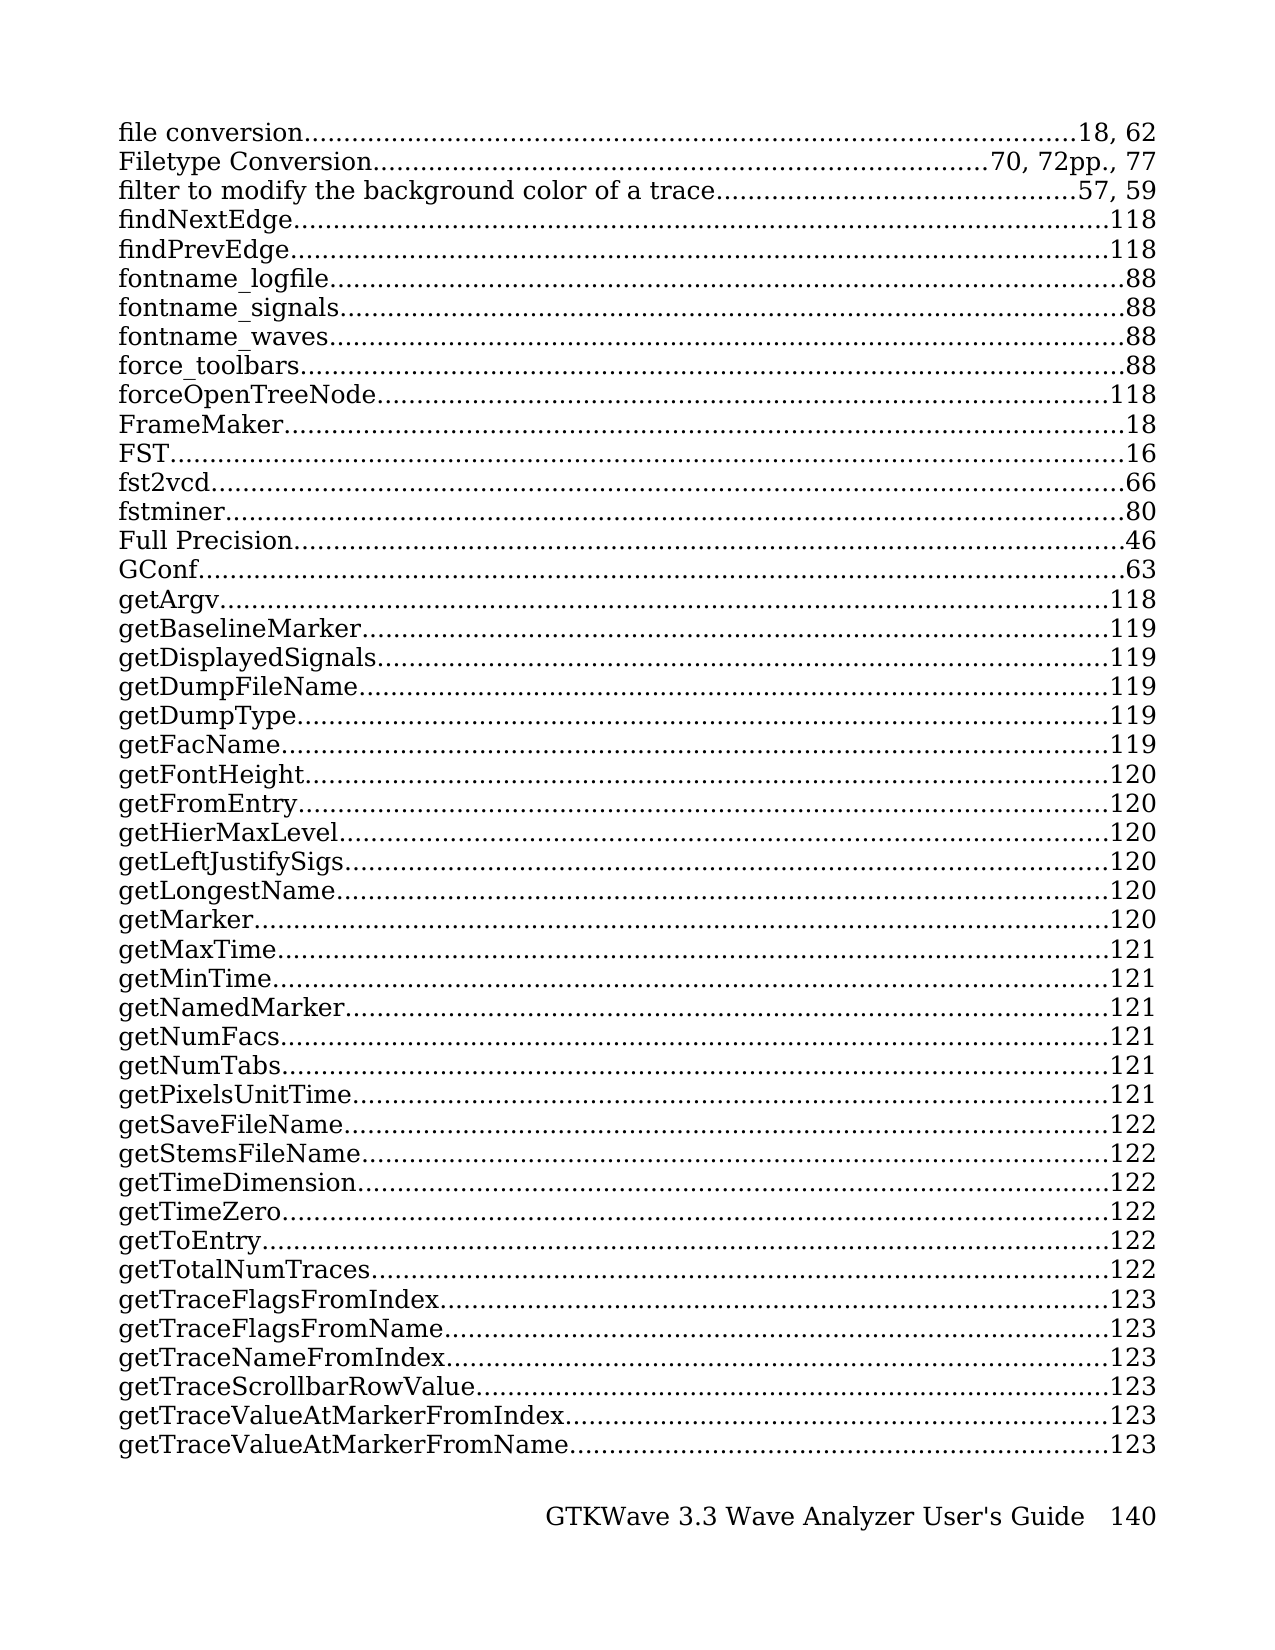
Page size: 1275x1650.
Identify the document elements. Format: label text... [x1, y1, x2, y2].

text getSaveFileName 122 [118, 1110, 1157, 1139]
text FST 16 [118, 439, 1157, 468]
text getTraceNameFromIndex 123 [118, 1343, 1157, 1372]
text force_toolbars 88 [118, 351, 1157, 381]
text getMinTime 121 [118, 964, 1157, 993]
text GConf 63 [118, 556, 1157, 585]
text FrameMaker 18 [118, 410, 1157, 439]
text getFromEntry 120 [118, 789, 1157, 818]
text getTraceFlagsFromName 123 [118, 1314, 1157, 1343]
text getDumpFileName 119 [118, 672, 1157, 701]
text getHierMaxLevel 120 [118, 818, 1157, 847]
text Filetype Conversion 70, 72pp., 77 [118, 147, 1157, 176]
text getFontHeight 120 [118, 760, 1157, 789]
text getTraceScrollbarRowValue 123 [118, 1372, 1157, 1401]
text Full Precision 46 [118, 526, 1157, 556]
text getTraceValueAtMarkerFromName 123 [118, 1431, 1157, 1460]
text getMaxTime 121 [118, 935, 1157, 964]
text file conversion 18, 62 [118, 118, 1157, 147]
text getDisplayedSignals 119 [118, 643, 1157, 672]
text getTimeZero 122 [118, 1197, 1157, 1226]
text forceOpenTreeNode 118 [118, 381, 1157, 410]
text fontname_signals 88 [118, 293, 1157, 322]
text getFacName 119 [118, 731, 1157, 760]
text fontname_waves 88 [118, 322, 1157, 351]
text getNumFacs 121 [118, 1022, 1157, 1051]
text getNamedMarker 121 [118, 993, 1157, 1022]
text findPrevEdge 118 [118, 235, 1157, 264]
text findNextEdge 118 [118, 206, 1157, 235]
text getBaselineMarker 119 [118, 614, 1157, 643]
text fst2vcd 66 [118, 468, 1157, 497]
text getTraceFlagsFromIndex 123 [118, 1285, 1157, 1314]
text getStemsFileName 122 [118, 1139, 1157, 1168]
text getNumTabs 121 [118, 1051, 1157, 1081]
text getMarker 120 [118, 906, 1157, 935]
text getArgv 118 [118, 585, 1157, 614]
text getTotalNumTraces 122 [118, 1256, 1157, 1285]
text getDumpType 119 [118, 701, 1157, 731]
text getTimeDimension 122 [118, 1168, 1157, 1197]
text getLeftJustifySigs 120 [118, 847, 1157, 876]
text fstminer 80 [118, 497, 1157, 526]
text getPixelsUnitTime 121 [118, 1081, 1157, 1110]
text fontname_logfile 88 [118, 264, 1157, 293]
text getLongestName 120 [118, 876, 1157, 906]
text getTraceValueAtMarkerFromIndex 123 [118, 1401, 1157, 1431]
text getToEntry 122 [118, 1226, 1157, 1256]
text filter to modify the background color of a trace 57, 59 [118, 176, 1157, 206]
